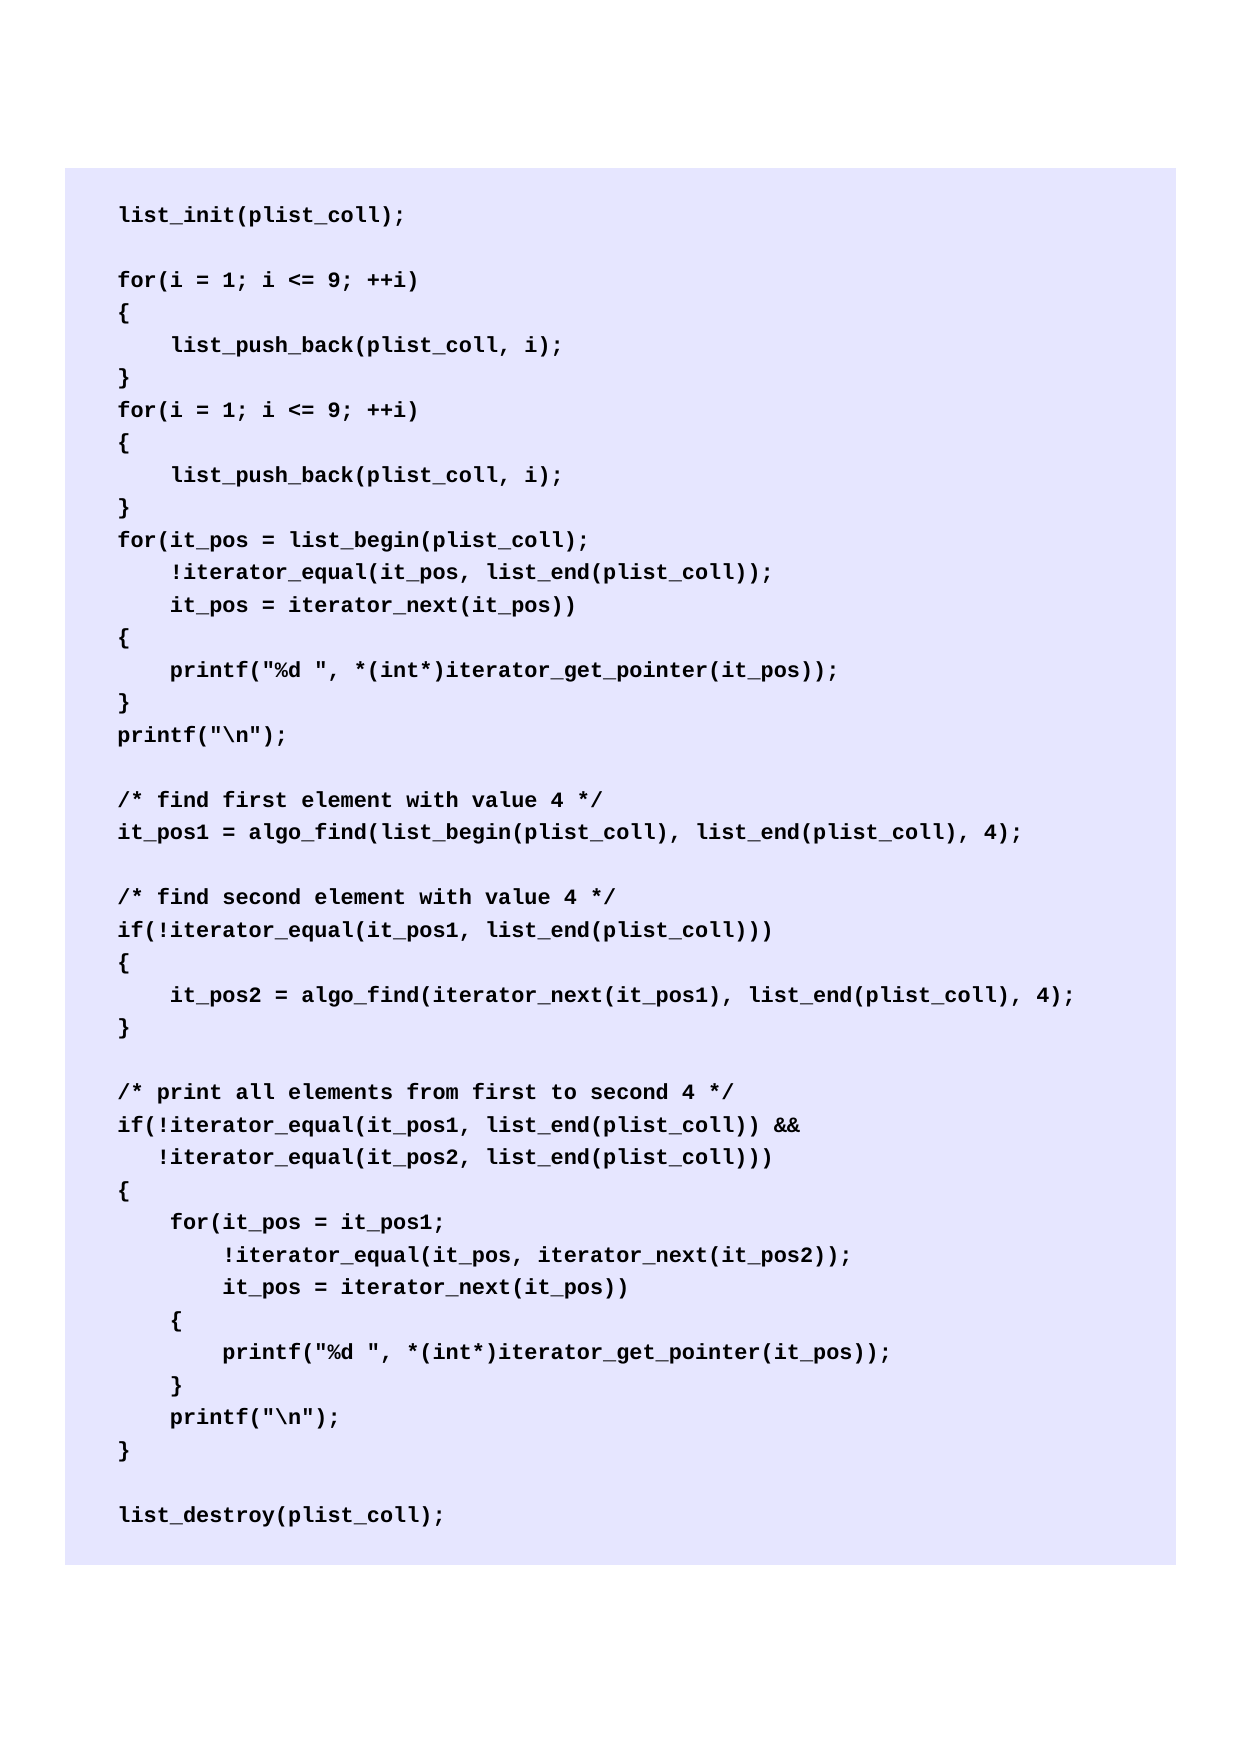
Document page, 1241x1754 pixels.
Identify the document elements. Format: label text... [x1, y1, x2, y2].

table_header list_init(plist_coll); for(i = 1; i <= 9; ++i) { list_push_back(plist_coll, i); } for(i = 1; i <= 9; ++i) { list_push_back(plist_coll, i); } for(it_pos = list_begin(plist_coll); !iterator_equal(it_pos, list_end(plist_coll)); it_pos = iterator_next(it_pos)) { printf("%d ", *(int*)iterator_get_pointer(it_pos)); } printf("\n"); /* find first element with value 4 */ it_pos1 = algo_find(list_begin(plist_coll), list_end(plist_coll), 4); /* find second element with value 4 */ if(!iterator_equal(it_pos1, list_end(plist_coll))) { it_pos2 = algo_find(iterator_next(it_pos1), list_end(plist_coll), 4); } /* print all elements from first to second 4 */ if(!iterator_equal(it_pos1, list_end(plist_coll)) && !iterator_equal(it_pos2, list_end(plist_coll))) { for(it_pos = it_pos1; !iterator_equal(it_pos, iterator_next(it_pos2)); it_pos = iterator_next(it_pos)) { printf("%d ", *(int*)iterator_get_pointer(it_pos)); } printf("\n"); } list_destroy(plist_coll); [60, 163, 1181, 1571]
